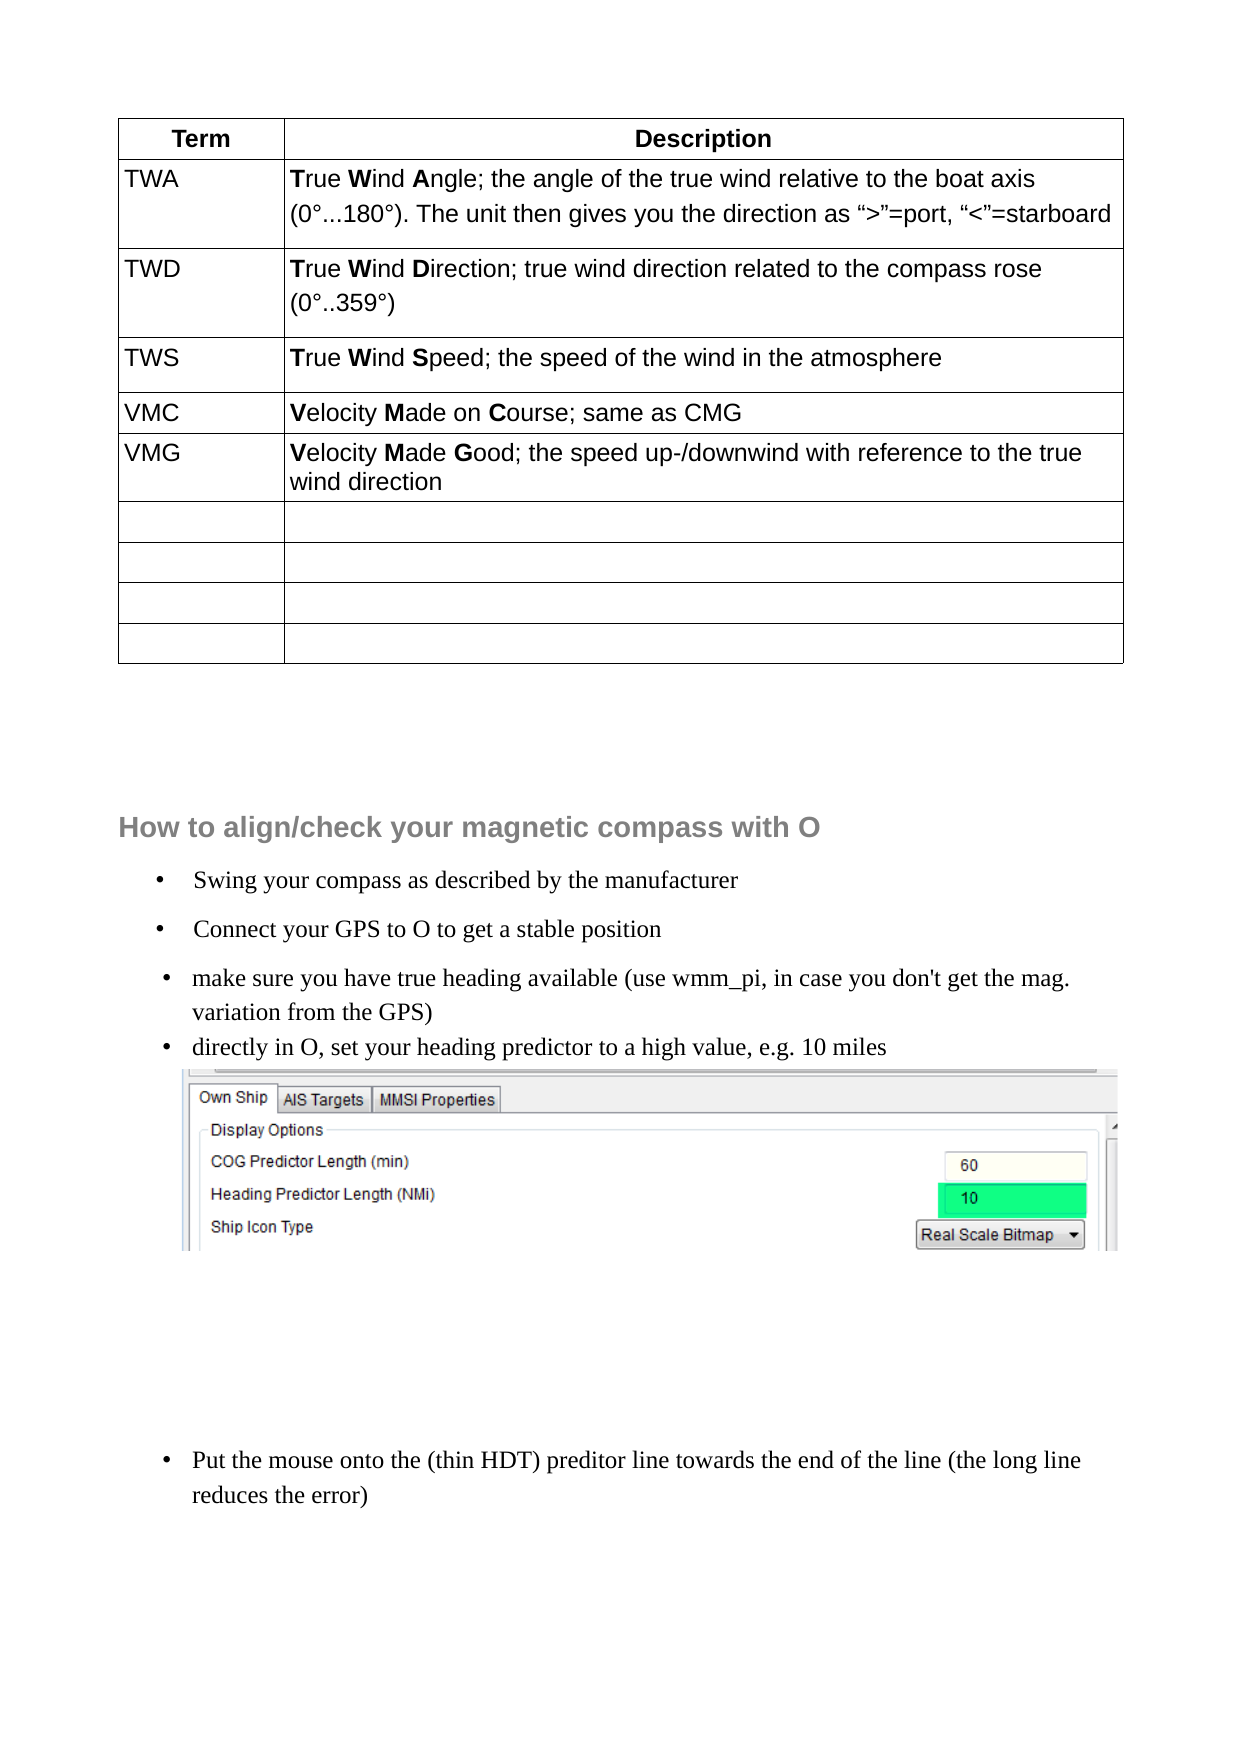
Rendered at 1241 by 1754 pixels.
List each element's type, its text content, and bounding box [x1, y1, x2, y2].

table_cell VMC [119, 393, 284, 432]
table_cell [119, 502, 284, 542]
table_cell TWA [119, 160, 284, 248]
table_cell TWD [119, 249, 284, 337]
list Connect your GPS to O to get a stable position [156, 914, 1122, 943]
table_cell [285, 624, 1123, 663]
text How to align/check your magnetic compass with O [118, 810, 1122, 843]
table_cell True Wind Speed; the speed of the wind in the atmosphere [285, 338, 1123, 392]
table_cell [119, 624, 284, 663]
table_cell [119, 583, 284, 622]
list Swing your compass as described by the manufacturer [156, 865, 1122, 893]
list make sure you have true heading available (use wmm_pi, in case you don't get the mag. variation from the GPS) [162, 963, 1122, 1026]
table_cell VMG [119, 434, 284, 501]
picture [181, 1069, 1119, 1251]
table_header Term [119, 119, 284, 158]
table_cell [285, 583, 1123, 622]
table_cell [285, 502, 1123, 542]
table_cell TWS [119, 338, 284, 392]
table_cell Velocity Made on Course; same as CMG [285, 393, 1123, 432]
table_cell True Wind Angle; the angle of the true wind relative to the boat axis (0°...180°). The unit then gives you the direction as “>”=port, “<”=starboard [285, 160, 1123, 248]
table_cell Velocity Made Good; the speed up-/downwind with reference to the true wind direction [285, 434, 1123, 501]
table_cell [285, 543, 1123, 582]
list Put the mouse onto the (thin HDT) preditor line towards the end of the line (the long line reduces the error) [162, 1446, 1122, 1509]
table_cell True Wind Direction; true wind direction related to the compass rose (0°..359°) [285, 249, 1123, 337]
table_cell [119, 543, 284, 582]
list directly in O, set your heading predictor to a high value, e.g. 10 miles [162, 1032, 1122, 1061]
table_header Description [285, 119, 1123, 158]
